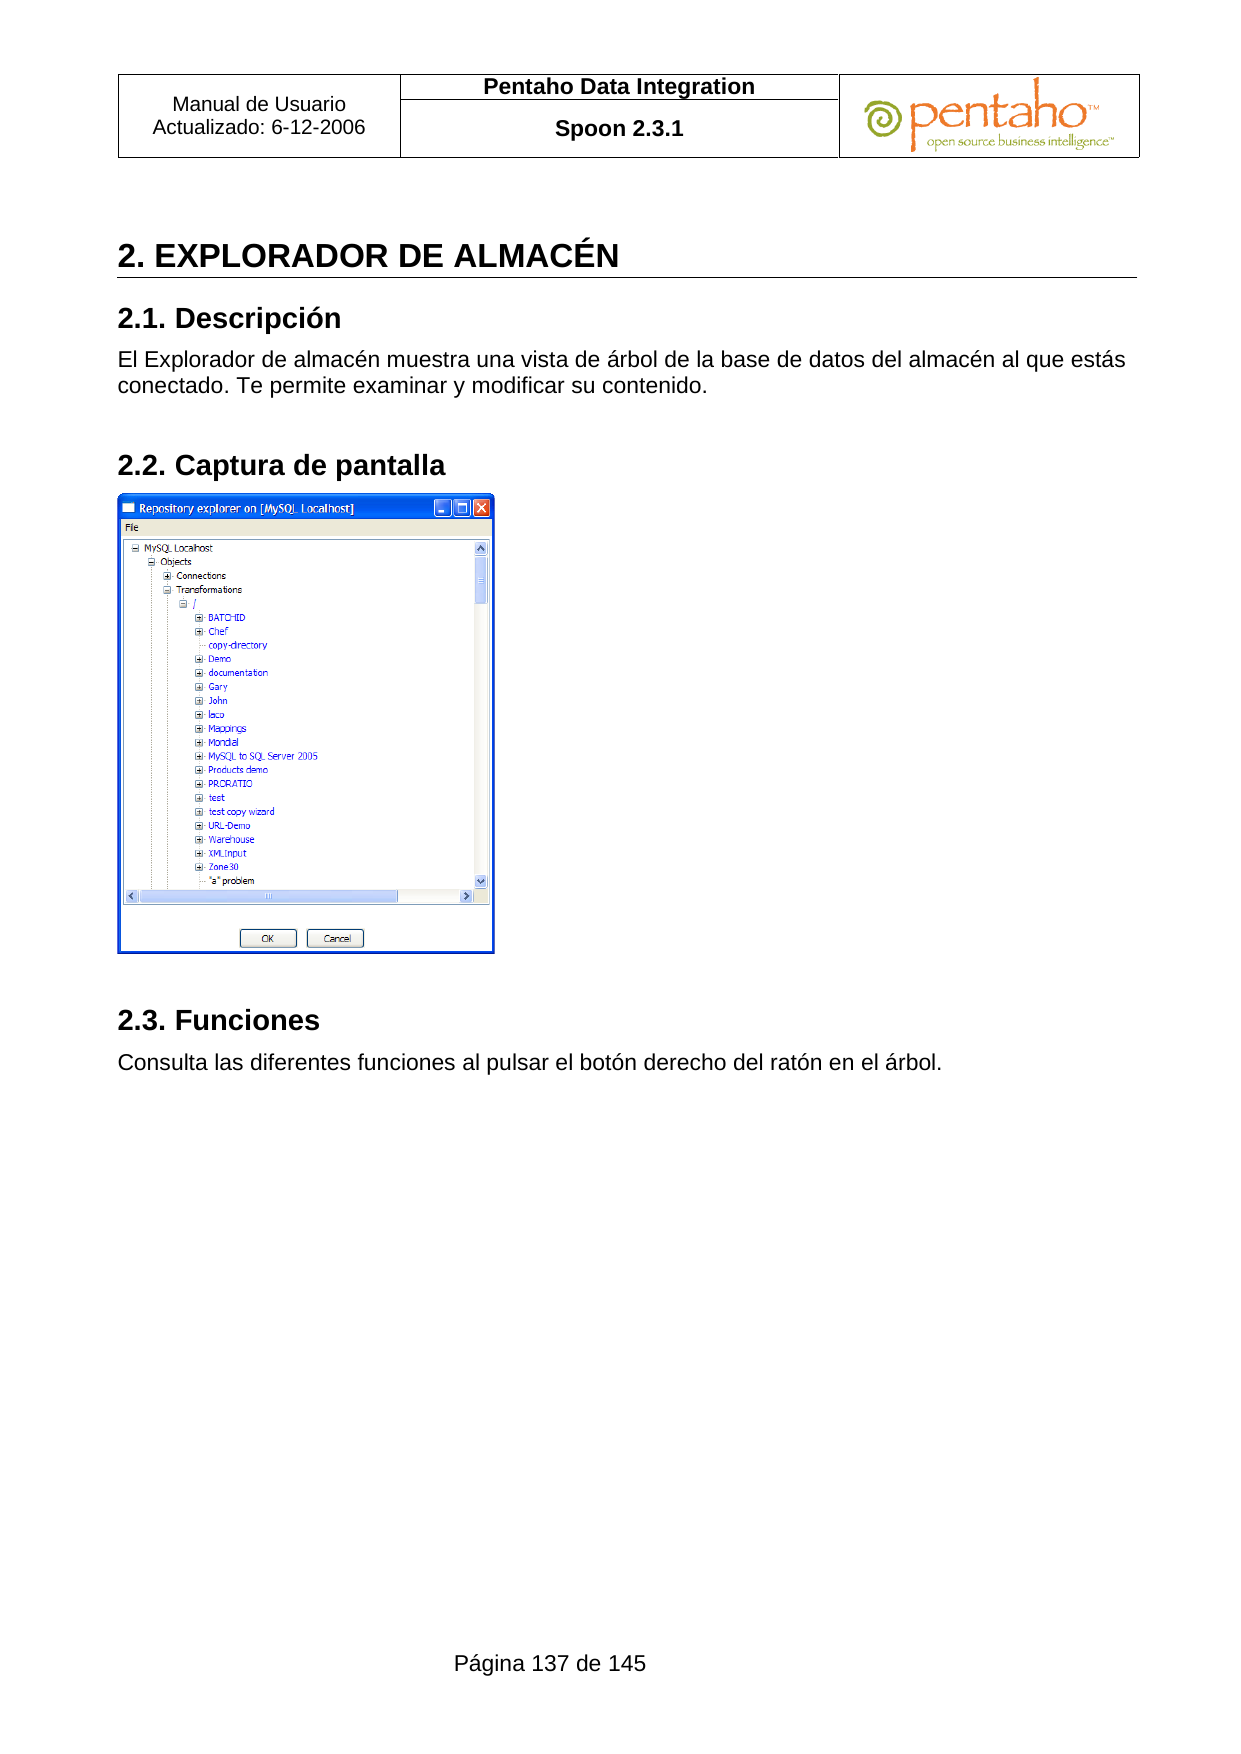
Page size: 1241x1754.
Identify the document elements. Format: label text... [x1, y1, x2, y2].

text El Explorador de almacén muestra una vista de árbol de la base de datos del almacén al que estás conectado. Te permite examinar y modificar su contenido. [117, 347, 1137, 398]
subtitle Descripción [117, 302, 1137, 334]
text Consulta las diferentes funciones al pulsar el botón derecho del ratón en el árbol. [117, 1049, 1137, 1075]
picture [117, 493, 495, 954]
subtitle Explorador de Almacén [117, 238, 1137, 277]
subtitle Funciones [117, 1004, 1137, 1037]
subtitle Captura de pantalla [117, 449, 1137, 481]
